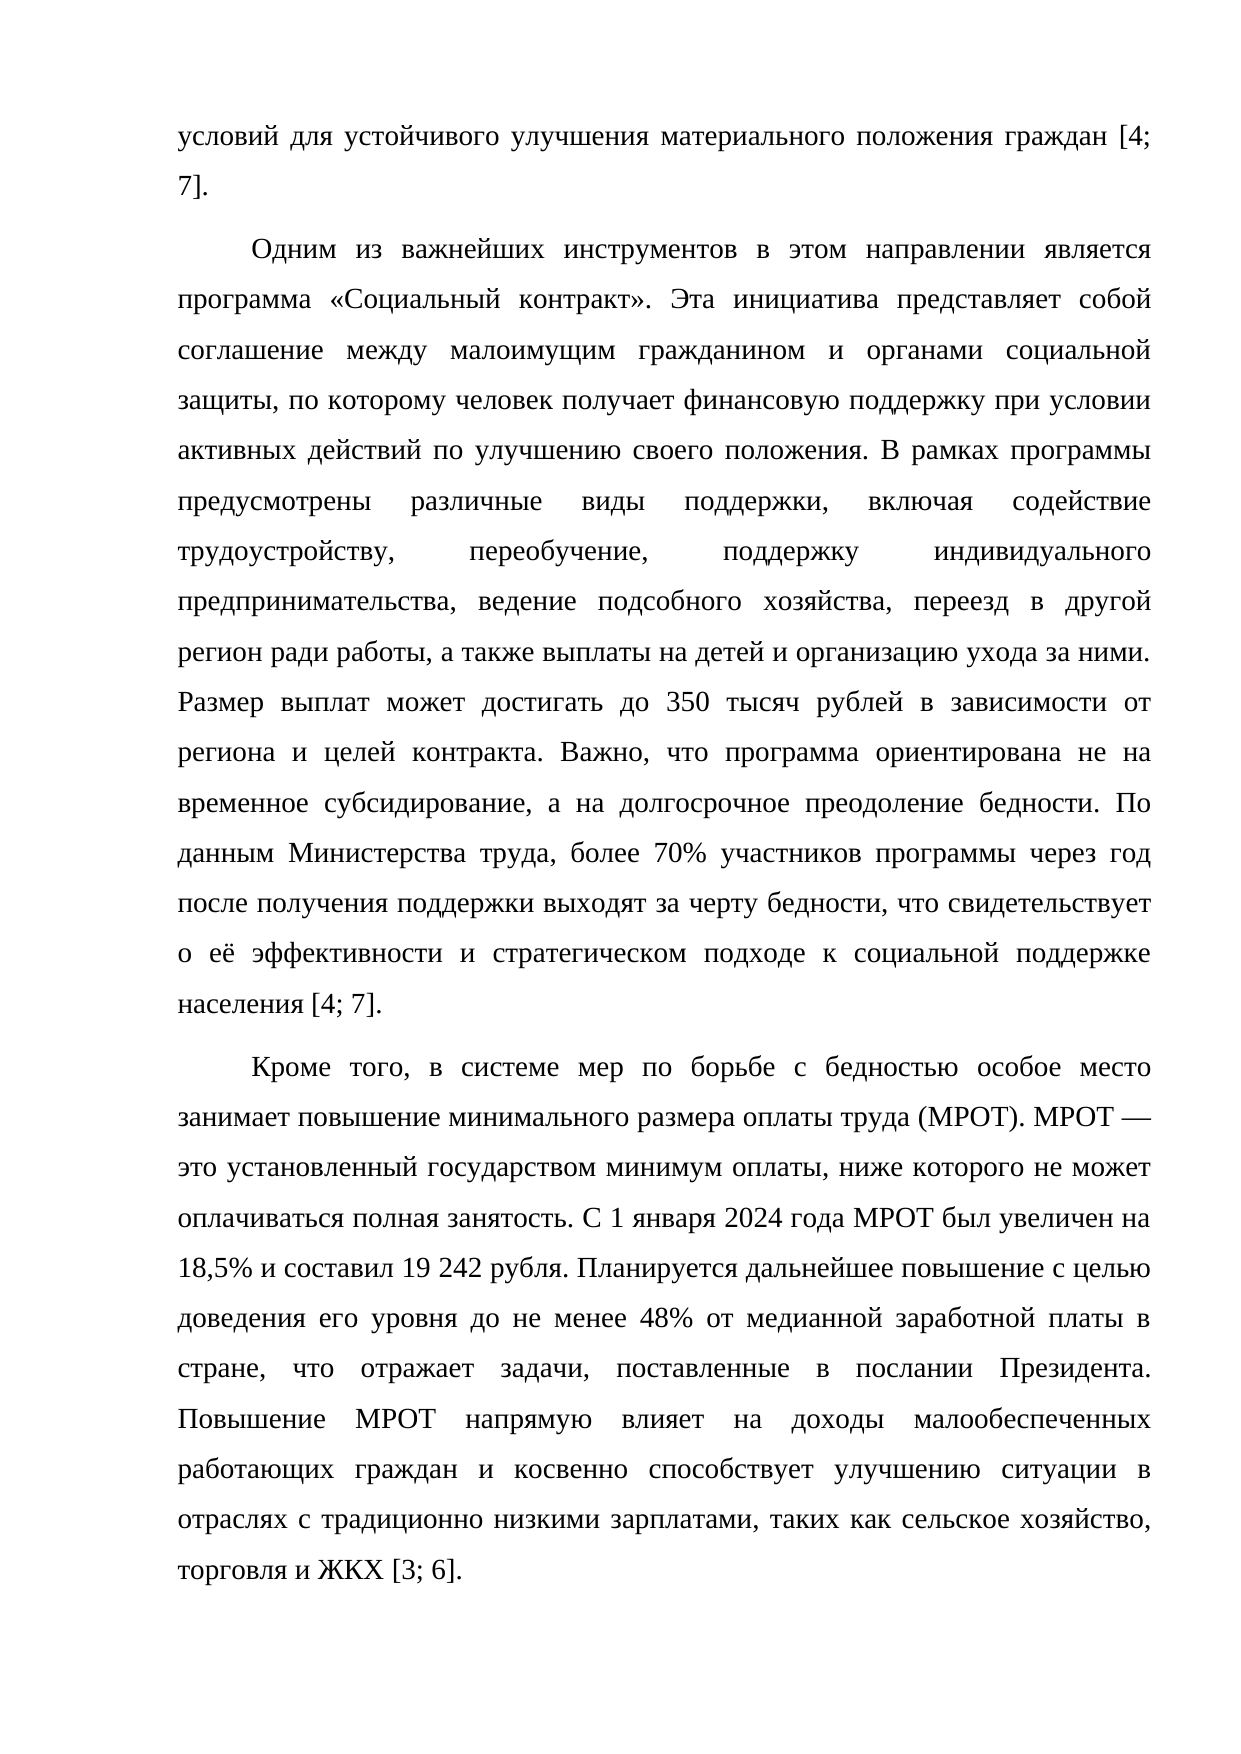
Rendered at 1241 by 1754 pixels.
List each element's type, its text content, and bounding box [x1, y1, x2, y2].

text условий для устойчивого улучшения материального положения граждан [4; 7]. [177, 118, 1152, 202]
text Одним из важнейших инструментов в этом направлении является программа «Социальный контракт». Эта инициатива представляет собой соглашение между малоимущим гражданином и органами социальной защиты, по которому человек получает финансовую поддержку при условии активных действий по улучшению своего положения. В рамках программы предусмотрены различные виды поддержки, включая содействие трудоустройству, переобучение, поддержку индивидуального предпринимательства, ведение подсобного хозяйства, переезд в другой регион ради работы, а также выплаты на детей и организацию ухода за ними. Размер выплат может достигать до 350 тысяч рублей в зависимости от региона и целей контракта. Важно, что программа ориентирована не на временное субсидирование, а на долгосрочное преодоление бедности. По данным Министерства труда, более 70% участников программы через год после получения поддержки выходят за черту бедности, что свидетельствует о её эффективности и стратегическом подходе к социальной поддержке населения [4; 7]. [177, 231, 1152, 1019]
text Кроме того, в системе мер по борьбе с бедностью особое место занимает повышение минимального размера оплаты труда (МРОТ). МРОТ — это установленный государством минимум оплаты, ниже которого не может оплачиваться полная занятость. С 1 января 2024 года МРОТ был увеличен на 18,5% и составил 19 242 рубля. Планируется дальнейшее повышение с целью доведения его уровня до не менее 48% от медианной заработной платы в стране, что отражает задачи, поставленные в послании Президента. Повышение МРОТ напрямую влияет на доходы малообеспеченных работающих граждан и косвенно способствует улучшению ситуации в отраслях с традиционно низкими зарплатами, таких как сельское хозяйство, торговля и ЖКХ [3; 6]. [177, 1049, 1152, 1585]
